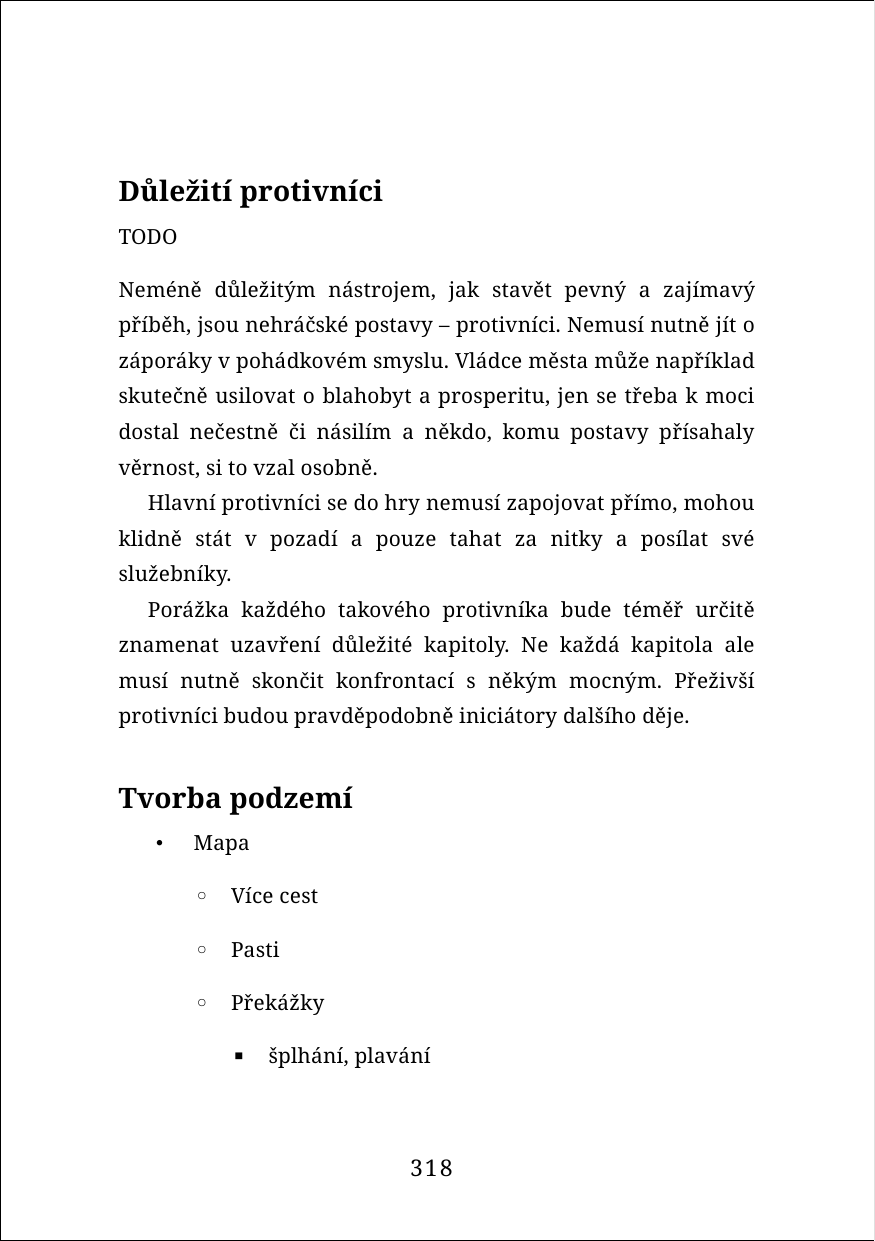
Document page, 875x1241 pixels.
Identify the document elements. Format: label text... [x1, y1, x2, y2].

subtitle Důležití protivníci [118, 172, 756, 210]
list Pasti [193, 935, 756, 963]
list Více cest [193, 882, 756, 910]
text TODO [118, 222, 756, 250]
subtitle Tvorba podzemí [118, 778, 756, 817]
list šplhání, plavání [231, 1041, 756, 1070]
text Neméně důležitým nástrojem, jak stavět pevný a zajímavý příběh, jsou nehráčské postavy – protivníci. Nemusí nutně jít o záporáky v pohádkovém smyslu. Vládce města může například skutečně usilovat o blahobyt a prosperitu, jen se třeba k moci dostal nečestně či násilím a někdo, komu postavy přísahaly věrnost, si to vzal osobně. Hlavní protivníci se do hry nemusí zapojovat přímo, mohou klidně stát v pozadí a pouze tahat za nitky a posílat své služebníky. Porážka každého takového protivníka bude téměř určitě znamenat uzavření důležité kapitoly. Ne každá kapitola ale musí nutně skončit konfrontací s někým mocným. Přeživší protivníci budou pravděpodobně iniciátory dalšího děje. [118, 275, 756, 730]
list Překážky [193, 988, 756, 1016]
list Mapa [156, 828, 756, 857]
